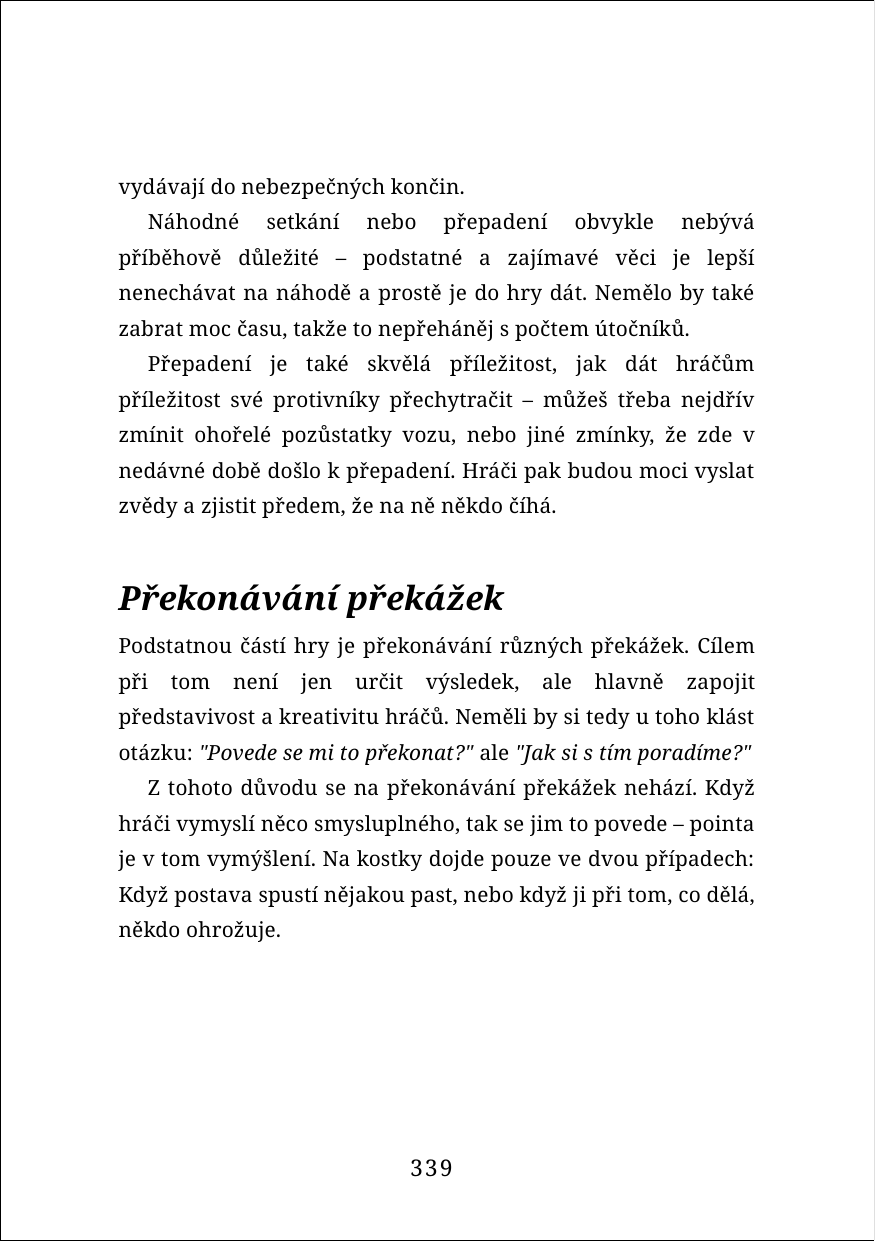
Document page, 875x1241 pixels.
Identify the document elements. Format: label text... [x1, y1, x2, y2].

text Podstatnou částí hry je překonávání různých překážek. Cílem při tom není jen určit výsledek, ale hlavně zapojit představivost a kreativitu hráčů. Neměli by si tedy u toho klást otázku: "Povede se mi to překonat?" ale "Jak si s tím poradíme?" Z tohoto důvodu se na překonávání překážek nehází. Když hráči vymyslí něco smysluplného, tak se jim to povede – pointa je v tom vymýšlení. Na kostky dojde pouze ve dvou případech: Když postava spustí nějakou past, nebo když ji při tom, co dělá, někdo ohrožuje. [118, 631, 756, 944]
subtitle Překonávání překážek [118, 574, 756, 620]
text vydávají do nebezpečných končin. Náhodné setkání nebo přepadení obvykle nebývá příběhově důležité – podstatné a zajímavé věci je lepší nenechávat na náhodě a prostě je do hry dát. Nemělo by také zabrat moc času, takže to nepřeháněj s počtem útočníků. Přepadení je také skvělá příležitost, jak dát hráčům příležitost své protivníky přechytračit – můžeš třeba nejdřív zmínit ohořelé pozůstatky vozu, nebo jiné zmínky, že zde v nedávné době došlo k přepadení. Hráči pak budou moci vyslat zvědy a zjistit předem, že na ně někdo číhá. [118, 172, 756, 520]
